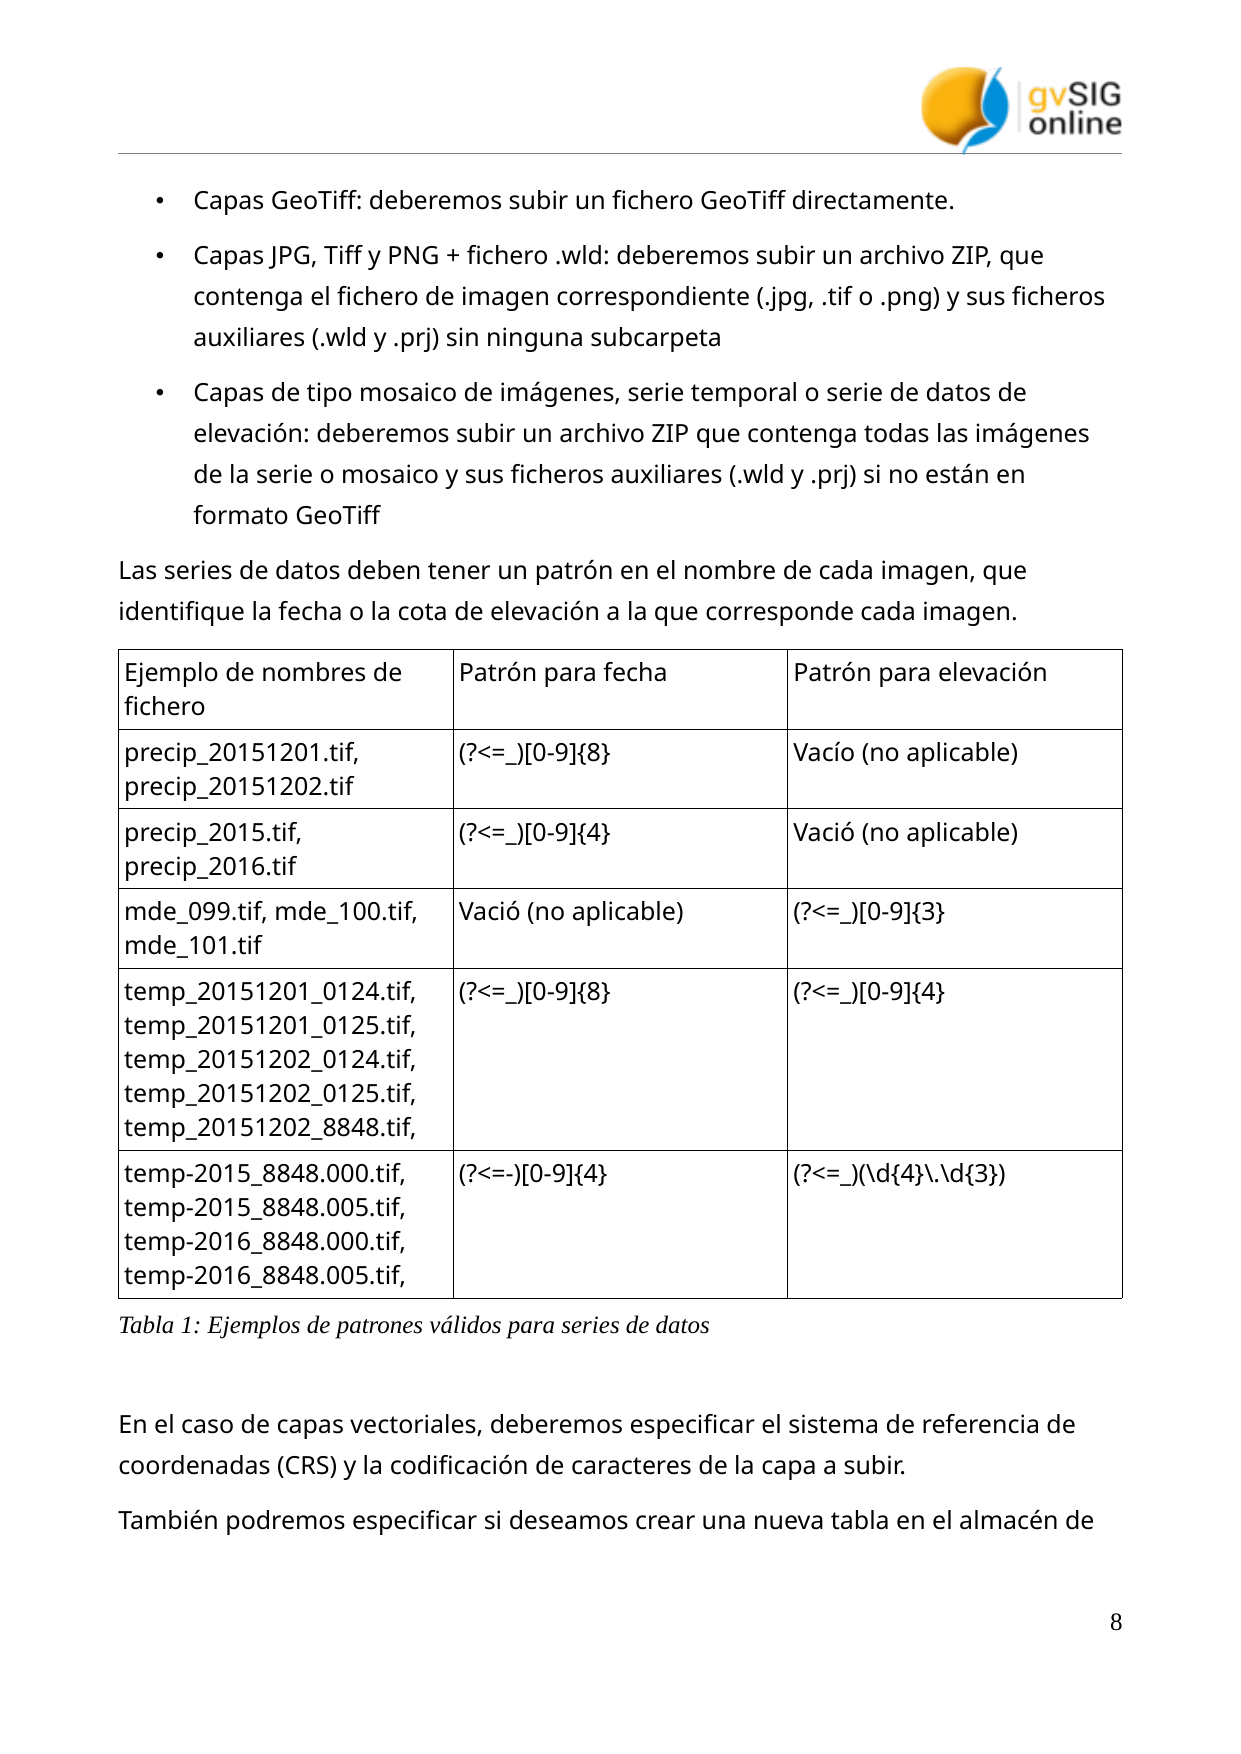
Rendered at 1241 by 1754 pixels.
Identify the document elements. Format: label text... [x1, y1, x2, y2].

table_header Ejemplo de nombres de fichero [119, 650, 453, 729]
table_cell precip_2015.tif, precip_2016.tif [119, 809, 453, 888]
text En el caso de capas vectoriales, deberemos especificar el sistema de referencia de coordenadas (CRS) y la codificación de caracteres de la capa a subir. [118, 1407, 1122, 1482]
table_cell temp_20151201_0124.tif, temp_20151201_0125.tif, temp_20151202_0124.tif, temp_20151202_0125.tif, temp_20151202_8848.tif, [119, 969, 453, 1149]
table_cell (?<=_)(\d{4}\.\d{3}) [788, 1151, 1122, 1297]
table_cell Vació (no aplicable) [454, 889, 787, 968]
table_cell mde_099.tif, mde_100.tif, mde_101.tif [119, 889, 453, 968]
picture [921, 67, 1122, 155]
table_cell (?<=_)[0-9]{4} [788, 969, 1122, 1149]
list Capas JPG, Tiff y PNG + fichero .wld: deberemos subir un archivo ZIP, que contenga el fichero de imagen correspondiente (.jpg, .tif o .png) y sus ficheros auxiliares (.wld y .prj) sin ninguna subcarpeta [156, 238, 1122, 353]
table_cell Vació (no aplicable) [788, 809, 1122, 888]
table_header Patrón para elevación [788, 650, 1122, 729]
table_cell (?<=_)[0-9]{8} [454, 730, 787, 808]
table_cell (?<=_)[0-9]{8} [454, 969, 787, 1149]
table_cell precip_20151201.tif, precip_20151202.tif [119, 730, 453, 808]
table_header Patrón para fecha [454, 650, 787, 729]
text Tabla 1: Ejemplos de patrones válidos para series de datos [118, 1310, 1122, 1339]
table_cell (?<=-)[0-9]{4} [454, 1151, 787, 1297]
table_cell Vacío (no aplicable) [788, 730, 1122, 808]
list Capas GeoTiff: deberemos subir un fichero GeoTiff directamente. [156, 182, 1122, 216]
list Capas de tipo mosaico de imágenes, serie temporal o serie de datos de elevación: deberemos subir un archivo ZIP que contenga todas las imágenes de la serie o mosaico y sus ficheros auxiliares (.wld y .prj) si no están en formato GeoTiff [156, 375, 1122, 531]
table_cell (?<=_)[0-9]{4} [454, 809, 787, 888]
text También podremos especificar si deseamos crear una nueva tabla en el almacén de [118, 1503, 1122, 1537]
text Las series de datos deben tener un patrón en el nombre de cada imagen, que identifique la fecha o la cota de elevación a la que corresponde cada imagen. [118, 553, 1122, 628]
table_cell (?<=_)[0-9]{3} [788, 889, 1122, 968]
table_cell temp-2015_8848.000.tif, temp-2015_8848.005.tif, temp-2016_8848.000.tif, temp-2016_8848.005.tif, [119, 1151, 453, 1297]
